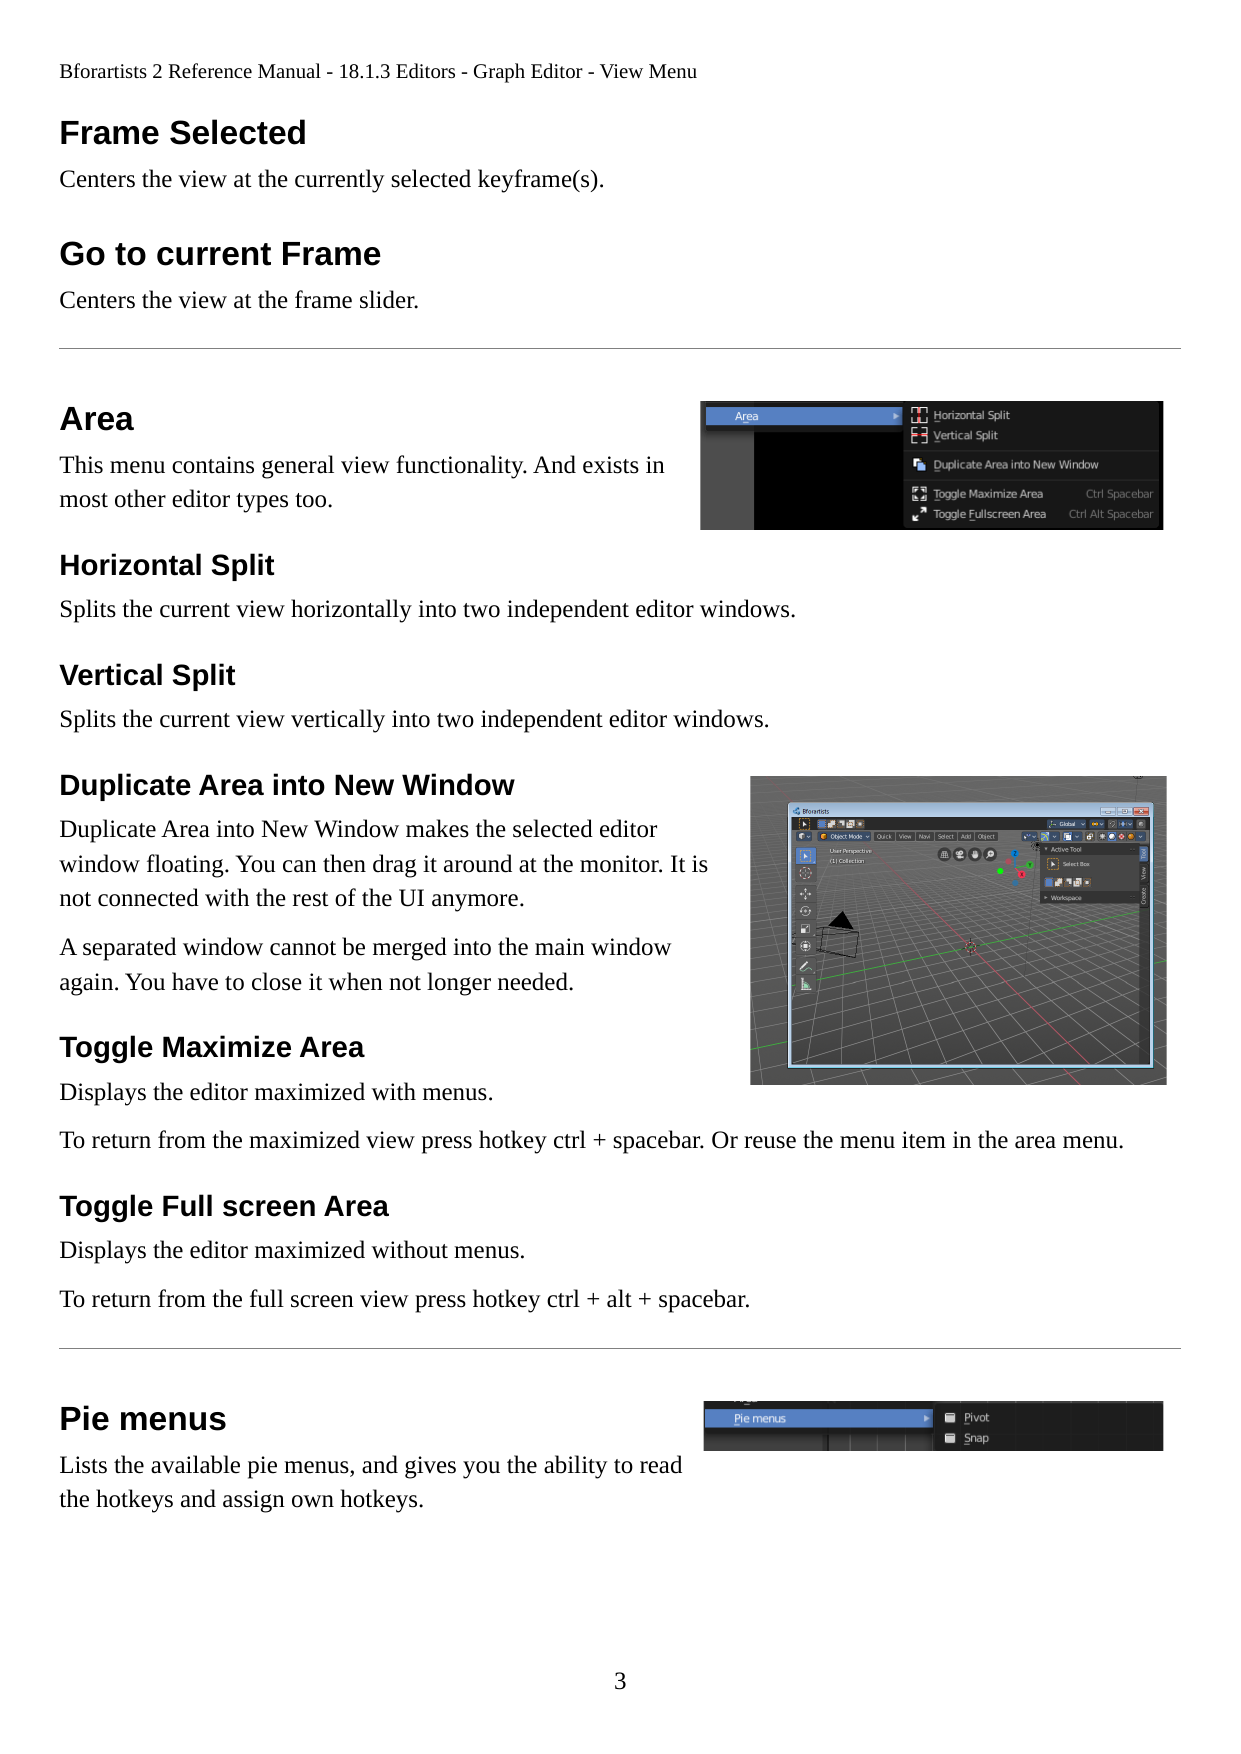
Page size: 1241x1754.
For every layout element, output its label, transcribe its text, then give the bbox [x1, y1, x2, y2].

text Displays the editor maximized without menus. [59, 1236, 1181, 1264]
subtitle Duplicate Area into New Window [59, 768, 1181, 802]
text Centers the view at the currently selected keyframe(s). [59, 164, 1181, 192]
picture [703, 1401, 1164, 1451]
text To return from the maximized view press hotkey ctrl + spacebar. Or reuse the menu item in the area menu. [59, 1126, 1181, 1154]
text Duplicate Area into New Window makes the selected editor window floating. You can then drag it around at the monitor. It is not connected with the rest of the UI anymore. [59, 814, 750, 912]
subtitle Horizontal Split [59, 548, 1181, 582]
text To return from the full screen view press hotkey ctrl + alt + spacebar. [59, 1284, 1181, 1313]
subtitle Toggle Full screen Area [59, 1189, 1181, 1223]
subtitle Pie menus [59, 1399, 1181, 1437]
subtitle [1167, 1030, 1181, 1064]
subtitle Area [59, 399, 1181, 437]
text A separated window cannot be merged into the main window again. You have to close it when not longer needed. [59, 932, 750, 995]
picture [700, 401, 1164, 530]
text Centers the view at the frame slider. [59, 285, 1181, 313]
subtitle Frame Selected [59, 113, 1181, 151]
text Splits the current view horizontally into two independent editor windows. [59, 594, 1181, 623]
text Lists the available pie menus, and gives you the ability to read the hotkeys and assign own hotkeys. [59, 1450, 1181, 1513]
picture [750, 776, 1167, 1085]
text Displays the editor maximized with menus. [59, 1077, 1181, 1105]
text This menu contains general view functionality. And exists in most other editor types too. [59, 450, 700, 513]
subtitle Go to current Frame [59, 234, 1181, 272]
subtitle Vertical Split [59, 658, 1181, 692]
subtitle Toggle Maximize Area [59, 1030, 750, 1064]
text Splits the current view vertically into two independent editor windows. [59, 704, 1181, 733]
